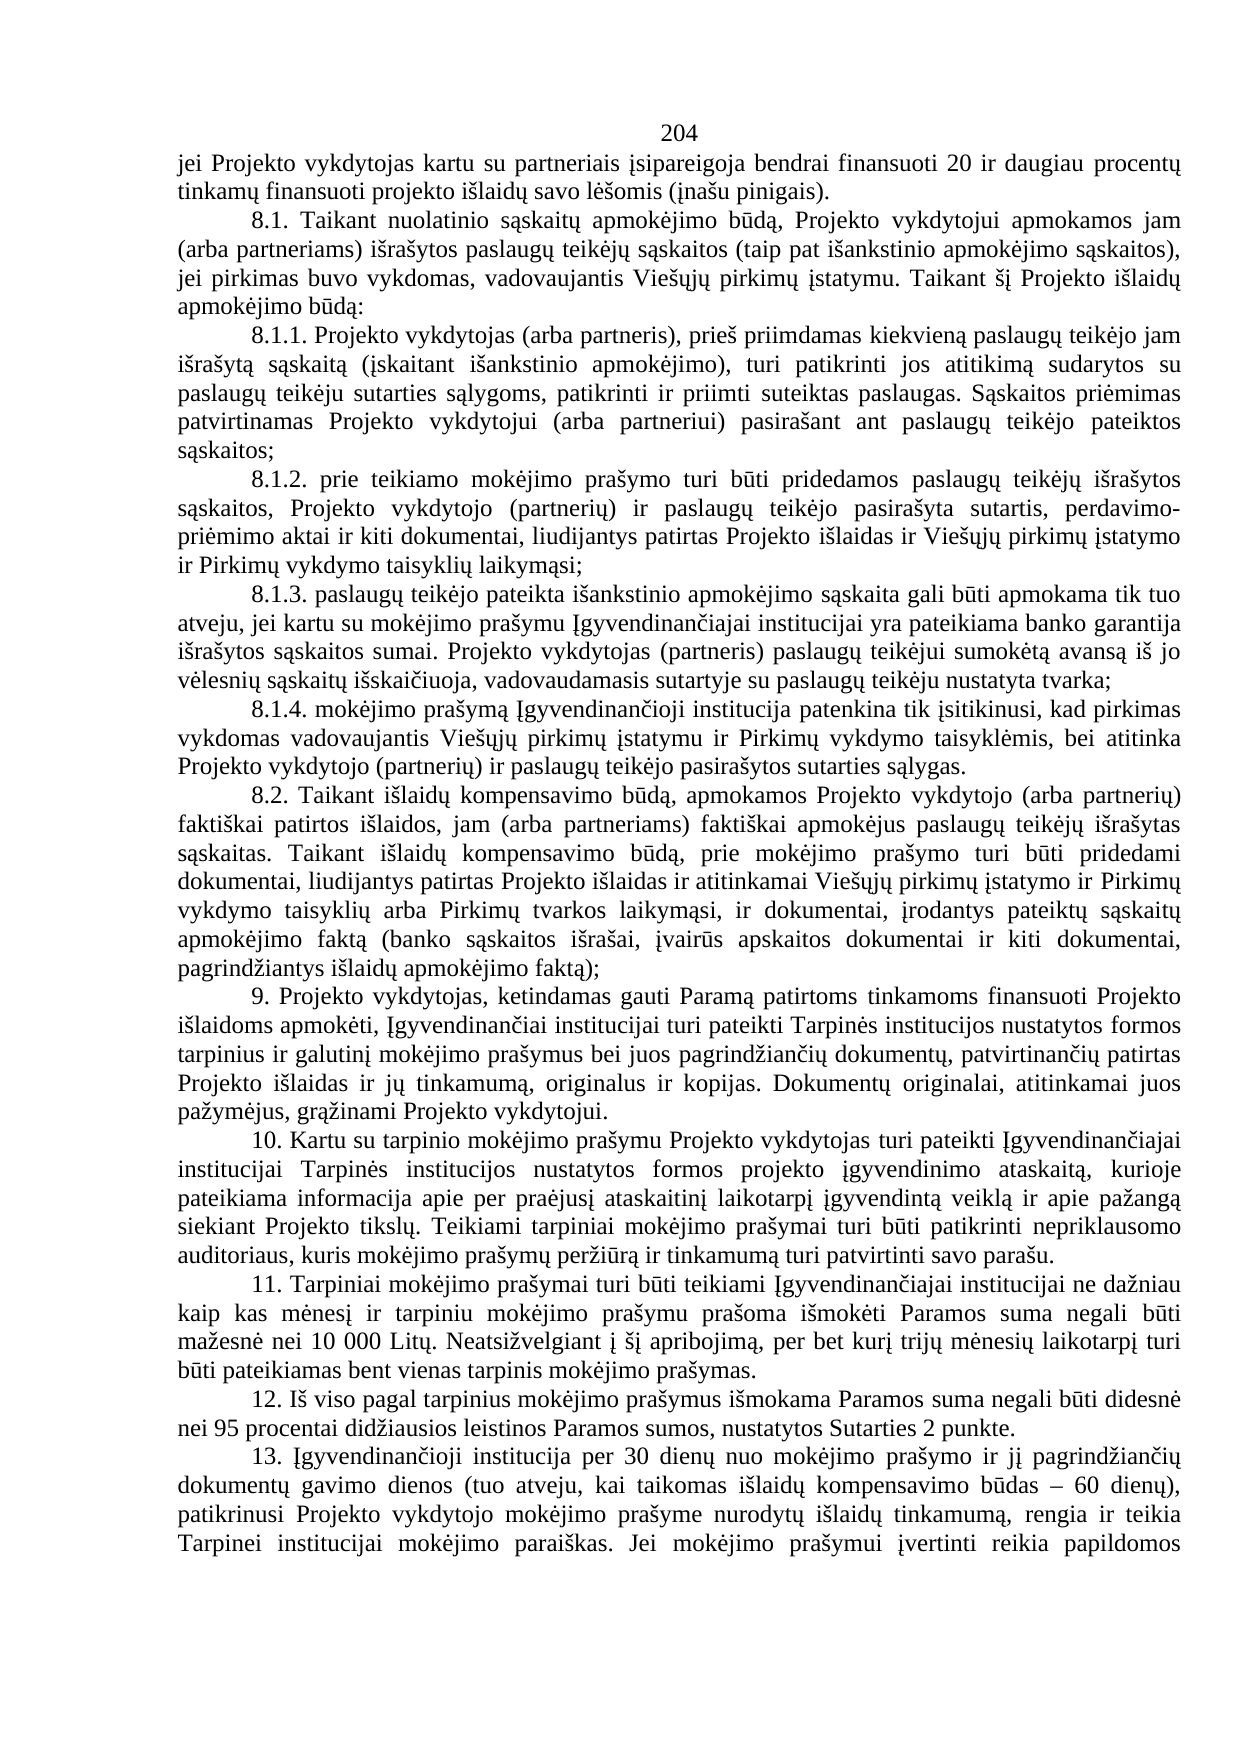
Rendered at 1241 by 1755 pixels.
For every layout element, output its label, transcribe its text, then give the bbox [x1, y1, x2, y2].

text 8.1.2. prie teikiamo mokėjimo prašymo turi būti pridedamos paslaugų teikėjų išrašytos sąskaitos, Projekto vykdytojo (partnerių) ir paslaugų teikėjo pasirašyta sutartis, perdavimo-priėmimo aktai ir kiti dokumentai, liudijantys patirtas Projekto išlaidas ir Viešųjų pirkimų įstatymo ir Pirkimų vykdymo taisyklių laikymąsi; [177, 464, 1181, 579]
text 8.1.1. Projekto vykdytojas (arba partneris), prieš priimdamas kiekvieną paslaugų teikėjo jam išrašytą sąskaitą (įskaitant išankstinio apmokėjimo), turi patikrinti jos atitikimą sudarytos su paslaugų teikėju sutarties sąlygoms, patikrinti ir priimti suteiktas paslaugas. Sąskaitos priėmimas patvirtinamas Projekto vykdytojui (arba partneriui) pasirašant ant paslaugų teikėjo pateiktos sąskaitos; [177, 320, 1181, 464]
text 13. Įgyvendinančioji institucija per 30 dienų nuo mokėjimo prašymo ir jį pagrindžiančių dokumentų gavimo dienos (tuo atveju, kai taikomas išlaidų kompensavimo būdas – 60 dienų), patikrinusi Projekto vykdytojo mokėjimo prašyme nurodytų išlaidų tinkamumą, rengia ir teikia Tarpinei institucijai mokėjimo paraiškas. Jei mokėjimo prašymui įvertinti reikia papildomos [177, 1441, 1181, 1556]
text 12. Iš viso pagal tarpinius mokėjimo prašymus išmokama Paramos suma negali būti didesnė nei 95 procentai didžiausios leistinos Paramos sumos, nustatytos Sutarties 2 punkte. [177, 1384, 1181, 1441]
text 11. Tarpiniai mokėjimo prašymai turi būti teikiami Įgyvendinančiajai institucijai ne dažniau kaip kas mėnesį ir tarpiniu mokėjimo prašymu prašoma išmokėti Paramos suma negali būti mažesnė nei 10 000 Litų. Neatsižvelgiant į šį apribojimą, per bet kurį trijų mėnesių laikotarpį turi būti pateikiamas bent vienas tarpinis mokėjimo prašymas. [177, 1269, 1181, 1384]
text 8.1. Taikant nuolatinio sąskaitų apmokėjimo būdą, Projekto vykdytojui apmokamos jam (arba partneriams) išrašytos paslaugų teikėjų sąskaitos (taip pat išankstinio apmokėjimo sąskaitos), jei pirkimas buvo vykdomas, vadovaujantis Viešųjų pirkimų įstatymu. Taikant šį Projekto išlaidų apmokėjimo būdą: [177, 205, 1181, 320]
text 8.2. Taikant išlaidų kompensavimo būdą, apmokamos Projekto vykdytojo (arba partnerių) faktiškai patirtos išlaidos, jam (arba partneriams) faktiškai apmokėjus paslaugų teikėjų išrašytas sąskaitas. Taikant išlaidų kompensavimo būdą, prie mokėjimo prašymo turi būti pridedami dokumentai, liudijantys patirtas Projekto išlaidas ir atitinkamai Viešųjų pirkimų įstatymo ir Pirkimų vykdymo taisyklių arba Pirkimų tvarkos laikymąsi, ir dokumentai, įrodantys pateiktų sąskaitų apmokėjimo faktą (banko sąskaitos išrašai, įvairūs apskaitos dokumentai ir kiti dokumentai, pagrindžiantys išlaidų apmokėjimo faktą); [177, 780, 1181, 981]
text jei Projekto vykdytojas kartu su partneriais įsipareigoja bendrai finansuoti 20 ir daugiau procentų tinkamų finansuoti projekto išlaidų savo lėšomis (įnašu pinigais). [177, 148, 1181, 205]
text 8.1.4. mokėjimo prašymą Įgyvendinančioji institucija patenkina tik įsitikinusi, kad pirkimas vykdomas vadovaujantis Viešųjų pirkimų įstatymu ir Pirkimų vykdymo taisyklėmis, bei atitinka Projekto vykdytojo (partnerių) ir paslaugų teikėjo pasirašytos sutarties sąlygas. [177, 694, 1181, 780]
text 9. Projekto vykdytojas, ketindamas gauti Paramą patirtoms tinkamoms finansuoti Projekto išlaidoms apmokėti, Įgyvendinančiai institucijai turi pateikti Tarpinės institucijos nustatytos formos tarpinius ir galutinį mokėjimo prašymus bei juos pagrindžiančių dokumentų, patvirtinančių patirtas Projekto išlaidas ir jų tinkamumą, originalus ir kopijas. Dokumentų originalai, atitinkamai juos pažymėjus, grąžinami Projekto vykdytojui. [177, 981, 1181, 1125]
text 10. Kartu su tarpinio mokėjimo prašymu Projekto vykdytojas turi pateikti Įgyvendinančiajai institucijai Tarpinės institucijos nustatytos formos projekto įgyvendinimo ataskaitą, kurioje pateikiama informacija apie per praėjusį ataskaitinį laikotarpį įgyvendintą veiklą ir apie pažangą siekiant Projekto tikslų. Teikiami tarpiniai mokėjimo prašymai turi būti patikrinti nepriklausomo auditoriaus, kuris mokėjimo prašymų peržiūrą ir tinkamumą turi patvirtinti savo parašu. [177, 1125, 1181, 1269]
text 8.1.3. paslaugų teikėjo pateikta išankstinio apmokėjimo sąskaita gali būti apmokama tik tuo atveju, jei kartu su mokėjimo prašymu Įgyvendinančiajai institucijai yra pateikiama banko garantija išrašytos sąskaitos sumai. Projekto vykdytojas (partneris) paslaugų teikėjui sumokėtą avansą iš jo vėlesnių sąskaitų išskaičiuoja, vadovaudamasis sutartyje su paslaugų teikėju nustatyta tvarka; [177, 579, 1181, 694]
